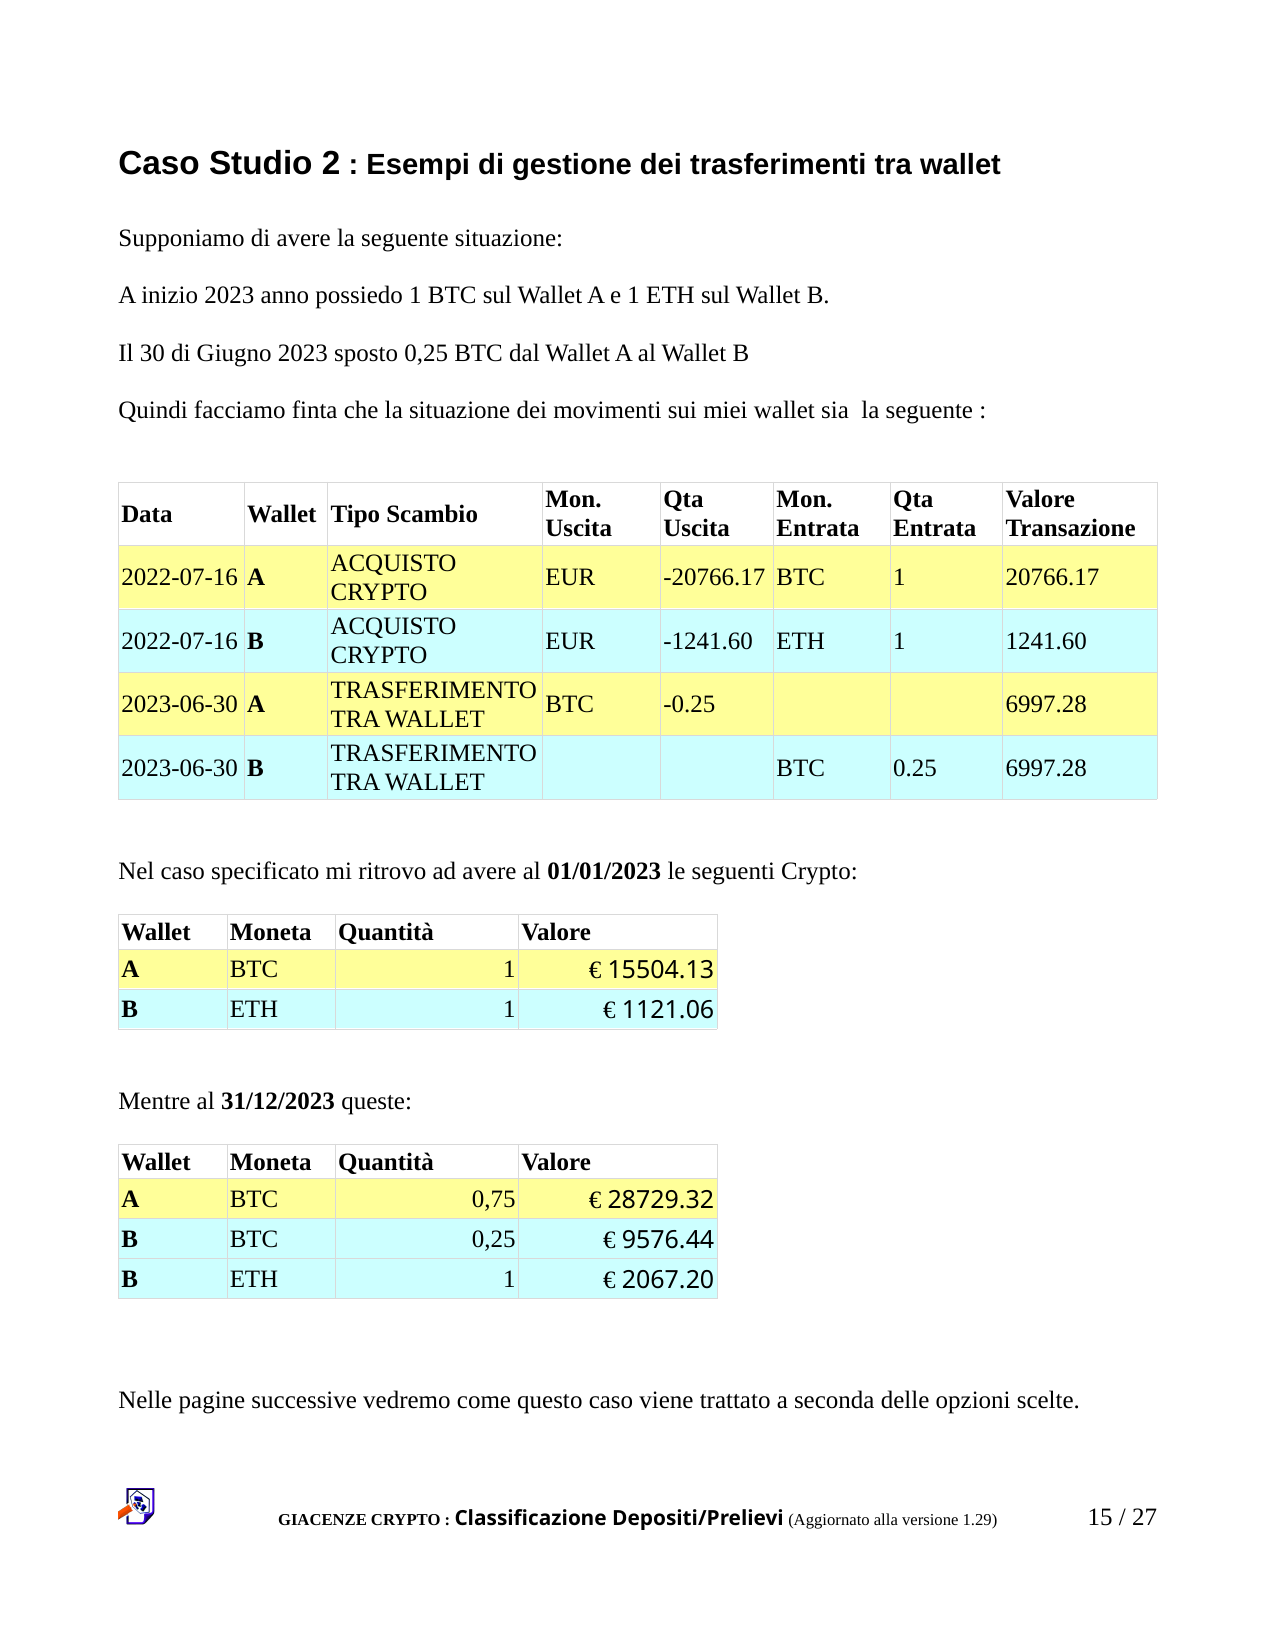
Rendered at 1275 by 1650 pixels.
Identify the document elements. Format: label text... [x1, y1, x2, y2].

table_header Valore Transazione [1003, 483, 1157, 545]
picture [118, 1488, 155, 1525]
table_cell B [119, 1259, 227, 1298]
table_cell TRASFERIMENTO TRA WALLET [328, 736, 542, 799]
table_header Qta Uscita [661, 483, 773, 545]
table_cell ACQUISTO CRYPTO [328, 610, 542, 672]
table_cell 6997.28 [1003, 736, 1157, 799]
table_cell 0,25 [336, 1219, 518, 1258]
table_cell BTC [228, 1179, 335, 1218]
table_cell 0,75 [336, 1179, 518, 1218]
table_cell A [245, 546, 327, 608]
table_cell EUR [543, 546, 660, 608]
table_header Mon. Entrata [774, 483, 890, 545]
text Nel caso specificato mi ritrovo ad avere al 01/01/2023 le seguenti Crypto: [118, 856, 1157, 885]
table_cell € 1121.06 [519, 990, 717, 1028]
table_cell 2023-06-30 [119, 673, 244, 735]
text A inizio 2023 anno possiedo 1 BTC sul Wallet A e 1 ETH sul Wallet B. [118, 280, 1157, 309]
table_cell € 15504.13 [519, 950, 717, 988]
table_header Moneta [228, 1145, 335, 1178]
table_cell 6997.28 [1003, 673, 1157, 735]
table_cell [891, 673, 1002, 735]
table_cell A [245, 673, 327, 735]
text Supponiamo di avere la seguente situazione: [118, 223, 1157, 252]
table_header Moneta [228, 915, 335, 948]
table_cell 1241.60 [1003, 610, 1157, 672]
table_cell B [119, 990, 227, 1028]
table_cell 1 [891, 610, 1002, 672]
table_cell ACQUISTO CRYPTO [328, 546, 542, 608]
table_header Wallet [119, 1145, 227, 1178]
table_header Data [119, 483, 244, 545]
table_cell € 2067.20 [519, 1259, 717, 1298]
table_cell € 28729.32 [519, 1179, 717, 1218]
table_cell EUR [543, 610, 660, 672]
text Mentre al 31/12/2023 queste: [118, 1086, 1157, 1115]
table_cell € 9576.44 [519, 1219, 717, 1258]
table_cell B [245, 736, 327, 799]
table_cell -1241.60 [661, 610, 773, 672]
table_cell -20766.17 [661, 546, 773, 608]
table_cell BTC [774, 736, 890, 799]
table_cell ETH [228, 1259, 335, 1298]
table_header Wallet [119, 915, 227, 948]
table_cell TRASFERIMENTO TRA WALLET [328, 673, 542, 735]
table_cell BTC [228, 950, 335, 988]
subtitle Caso Studio 2 : Esempi di gestione dei trasferimenti tra wallet [118, 143, 1157, 182]
table_cell -0.25 [661, 673, 773, 735]
table_cell 2022-07-16 [119, 546, 244, 608]
table_cell BTC [228, 1219, 335, 1258]
table_header Valore [519, 915, 717, 948]
table_header Tipo Scambio [328, 483, 542, 545]
table_header Qta Entrata [891, 483, 1002, 545]
table_cell B [245, 610, 327, 672]
table_cell BTC [774, 546, 890, 608]
table_header Mon. Uscita [543, 483, 660, 545]
table_cell ETH [774, 610, 890, 672]
table_cell 0.25 [891, 736, 1002, 799]
table_cell 2023-06-30 [119, 736, 244, 799]
table_cell 1 [891, 546, 1002, 608]
table_cell [661, 736, 773, 799]
table_cell 1 [336, 1259, 518, 1298]
table_header Quantità [336, 1145, 518, 1178]
table_cell B [119, 1219, 227, 1258]
table_cell [543, 736, 660, 799]
text Il 30 di Giugno 2023 sposto 0,25 BTC dal Wallet A al Wallet B [118, 338, 1157, 367]
table_cell 2022-07-16 [119, 610, 244, 672]
table_cell BTC [543, 673, 660, 735]
table_cell 20766.17 [1003, 546, 1157, 608]
text Nelle pagine successive vedremo come questo caso viene trattato a seconda delle opzioni scelte. [118, 1385, 1157, 1413]
table_header Wallet [245, 483, 327, 545]
table_cell ETH [228, 990, 335, 1028]
text Quindi facciamo finta che la situazione dei movimenti sui miei wallet sia la seguente : [118, 395, 1157, 424]
table_cell A [119, 950, 227, 988]
table_header Quantità [336, 915, 518, 948]
table_cell [774, 673, 890, 735]
table_cell 1 [336, 990, 518, 1028]
table_header Valore [519, 1145, 717, 1178]
table_cell A [119, 1179, 227, 1218]
table_cell 1 [336, 950, 518, 988]
